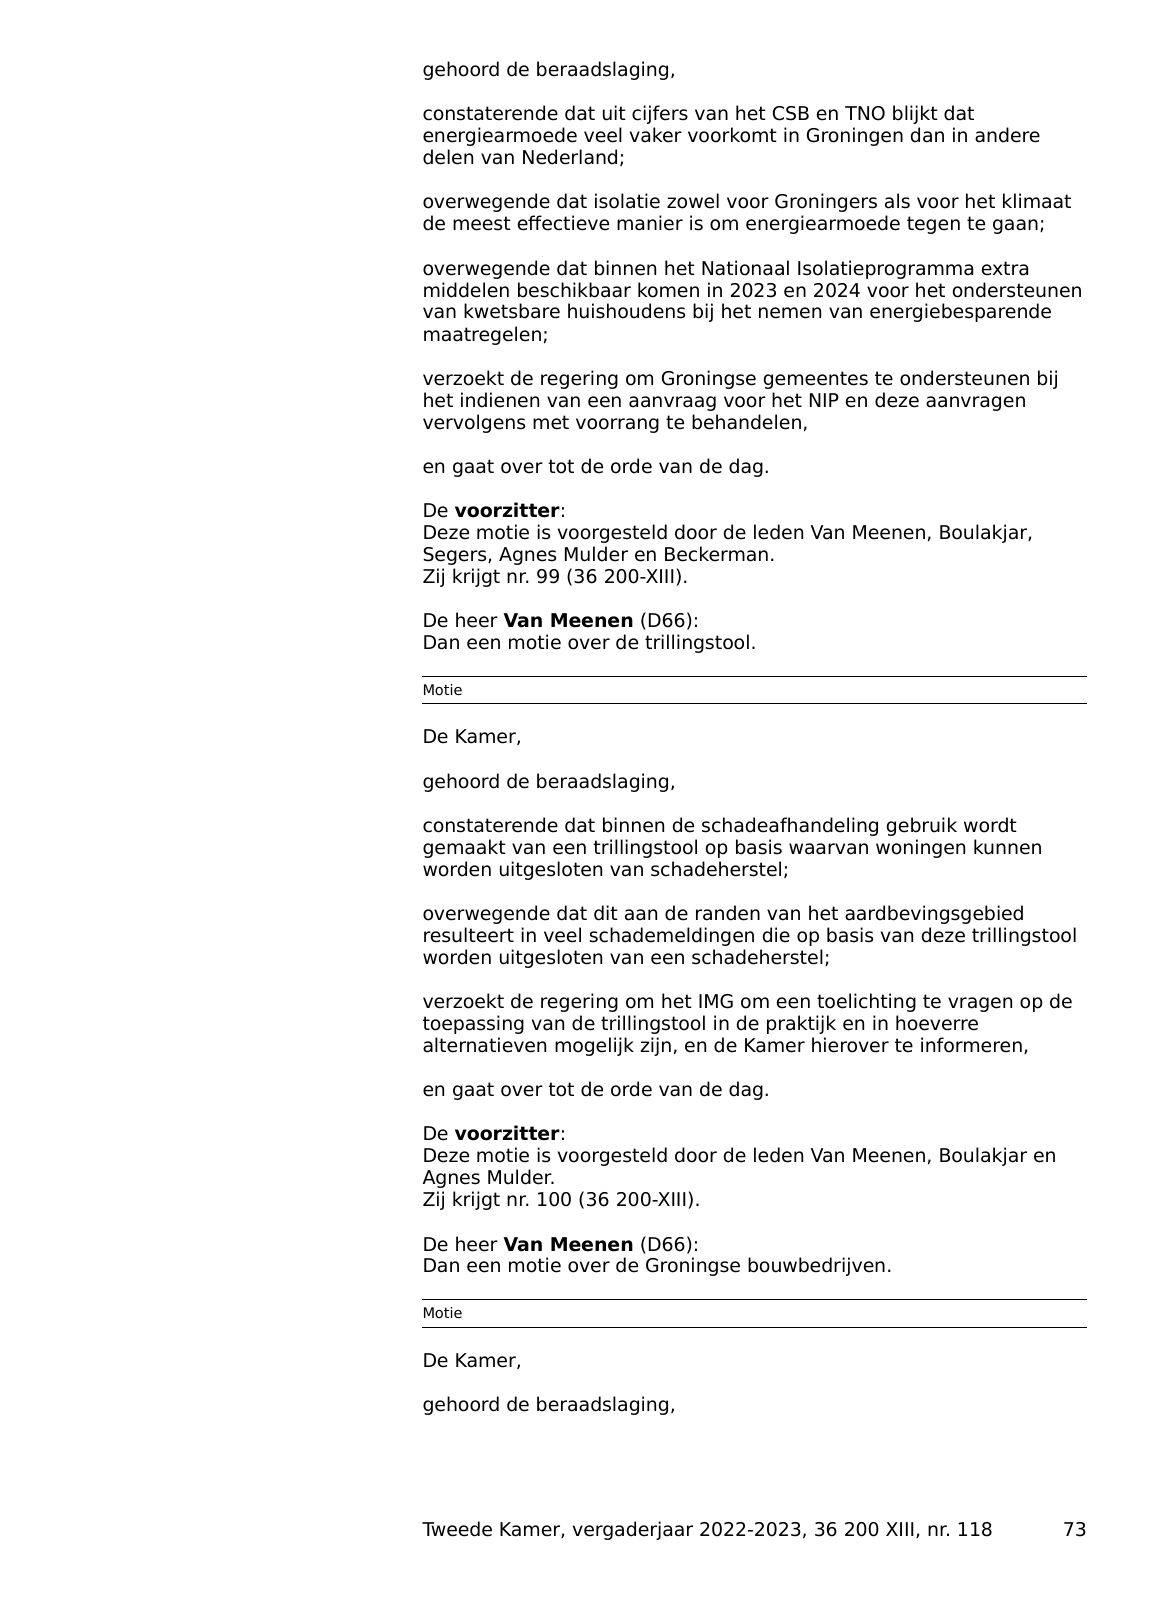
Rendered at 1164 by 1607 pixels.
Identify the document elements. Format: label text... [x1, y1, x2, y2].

text gehoord de beraadslaging, [422, 59, 1087, 81]
text Zij krijgt nr. 100 (36 200-XIII). [422, 1189, 1087, 1211]
text De voorzitter: [422, 1123, 1087, 1145]
table_header Motie [422, 1300, 1087, 1327]
text en gaat over tot de orde van de dag. [422, 1079, 1087, 1101]
text en gaat over tot de orde van de dag. [422, 456, 1087, 478]
text gehoord de beraadslaging, [422, 771, 1087, 793]
text verzoekt de regering om Groningse gemeentes te ondersteunen bij het indienen van een aanvraag voor het NIP en deze aanvragen vervolgens met voorrang te behandelen, [422, 368, 1087, 433]
table_header Motie [422, 677, 1087, 703]
text verzoekt de regering om het IMG om een toelichting te vragen op de toepassing van de trillingstool in de praktijk en in hoeverre alternatieven mogelijk zijn, en de Kamer hierover te informeren, [422, 991, 1087, 1057]
text De Kamer, [422, 726, 1087, 748]
text De heer Van Meenen (D66): [422, 610, 1087, 632]
text Dan een motie over de trillingstool. [422, 632, 1087, 654]
text Zij krijgt nr. 99 (36 200-XIII). [422, 566, 1087, 588]
text overwegende dat binnen het Nationaal Isolatieprogramma extra middelen beschikbaar komen in 2023 en 2024 voor het ondersteunen van kwetsbare huishoudens bij het nemen van energiebesparende maatregelen; [422, 257, 1087, 345]
text constaterende dat uit cijfers van het CSB en TNO blijkt dat energiearmoede veel vaker voorkomt in Groningen dan in andere delen van Nederland; [422, 103, 1087, 169]
text De voorzitter: [422, 500, 1087, 522]
text Deze motie is voorgesteld door de leden Van Meenen, Boulakjar, Segers, Agnes Mulder en Beckerman. [422, 522, 1087, 566]
text De heer Van Meenen (D66): [422, 1233, 1087, 1255]
text De Kamer, [422, 1350, 1087, 1372]
text overwegende dat dit aan de randen van het aardbevingsgebied resulteert in veel schademeldingen die op basis van deze trillingstool worden uitgesloten van een schadeherstel; [422, 903, 1087, 969]
text gehoord de beraadslaging, [422, 1394, 1087, 1416]
text Deze motie is voorgesteld door de leden Van Meenen, Boulakjar en Agnes Mulder. [422, 1145, 1087, 1189]
text Dan een motie over de Groningse bouwbedrijven. [422, 1255, 1087, 1277]
text overwegende dat isolatie zowel voor Groningers als voor het klimaat de meest effectieve manier is om energiearmoede tegen te gaan; [422, 191, 1087, 235]
text constaterende dat binnen de schadeafhandeling gebruik wordt gemaakt van een trillingstool op basis waarvan woningen kunnen worden uitgesloten van schadeherstel; [422, 815, 1087, 881]
